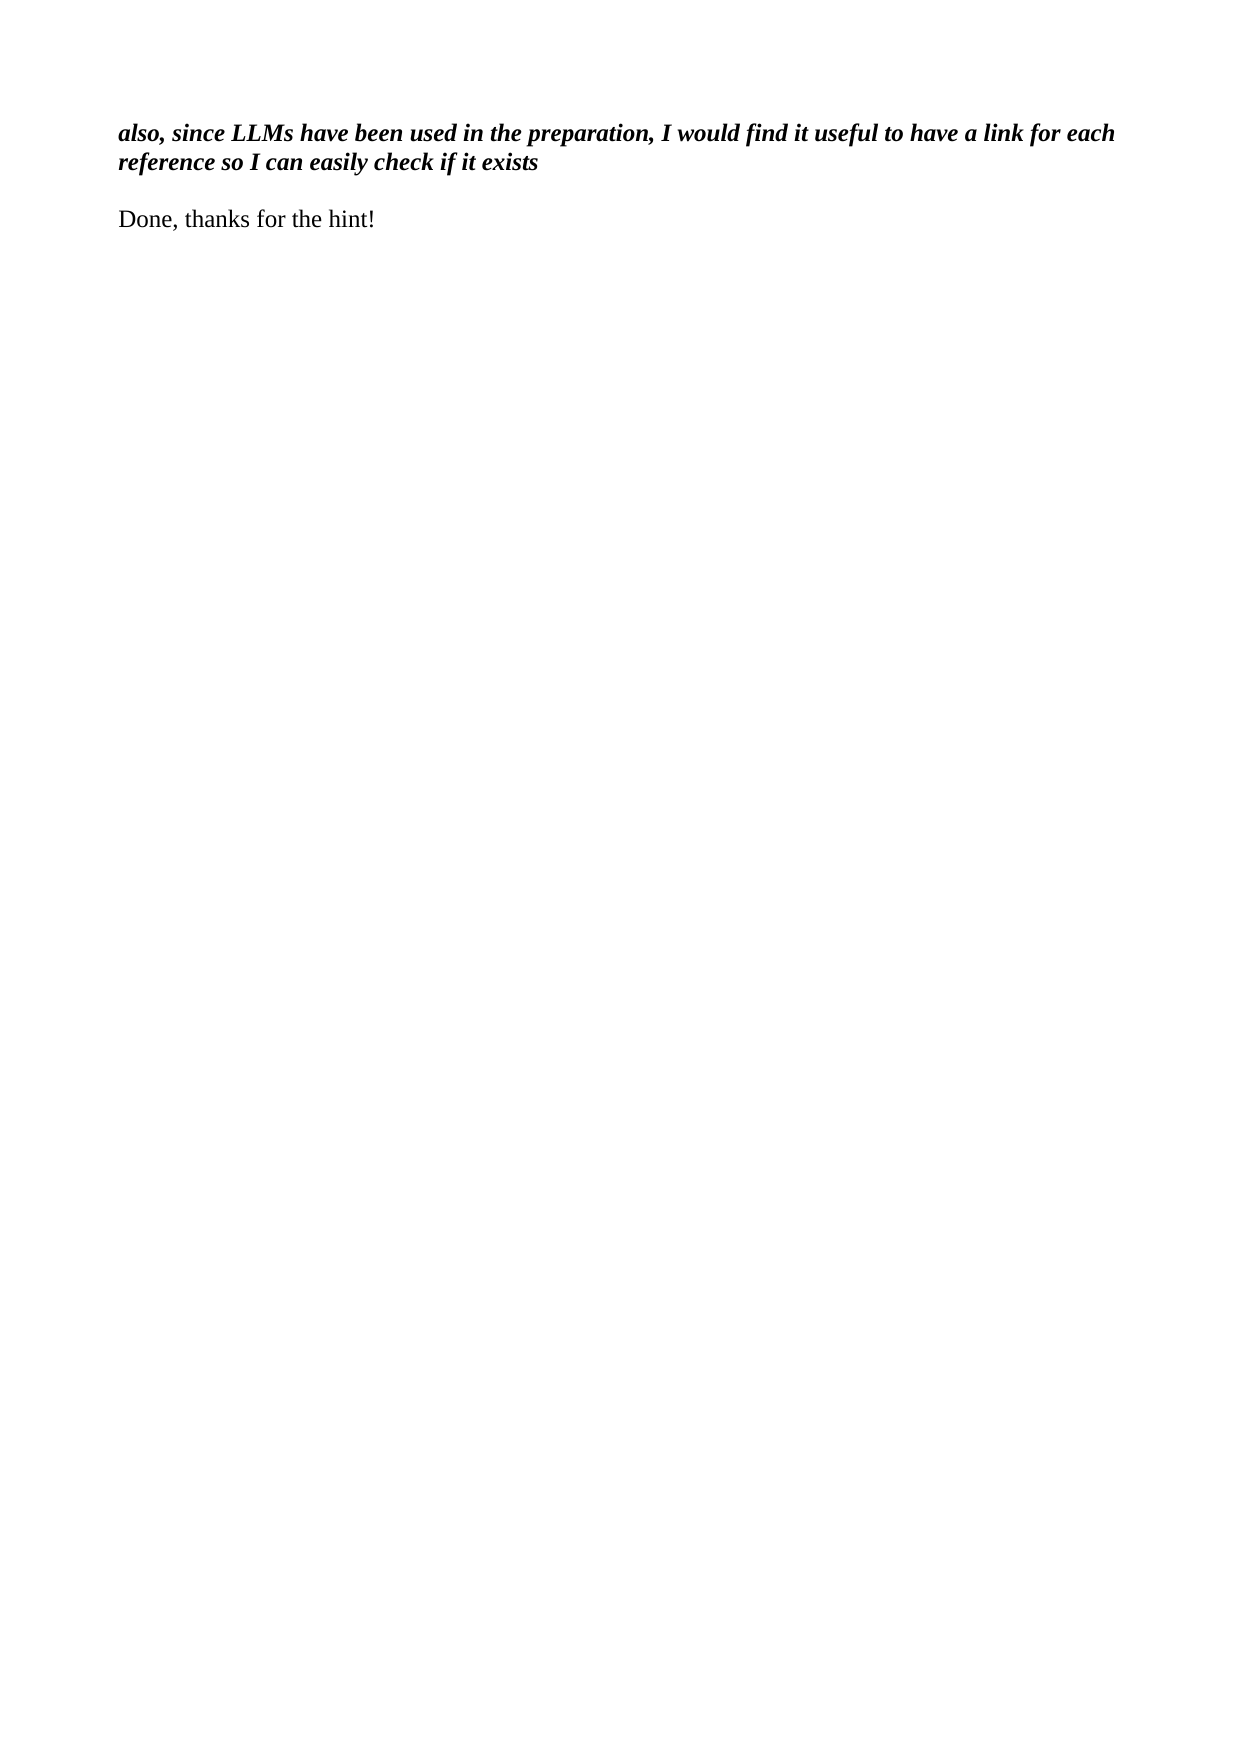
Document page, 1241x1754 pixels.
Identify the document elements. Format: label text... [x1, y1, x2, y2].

text also, since LLMs have been used in the preparation, I would find it useful to have a link for each reference so I can easily check if it exists [118, 118, 1122, 176]
text Done, thanks for the hint! [118, 204, 1122, 233]
